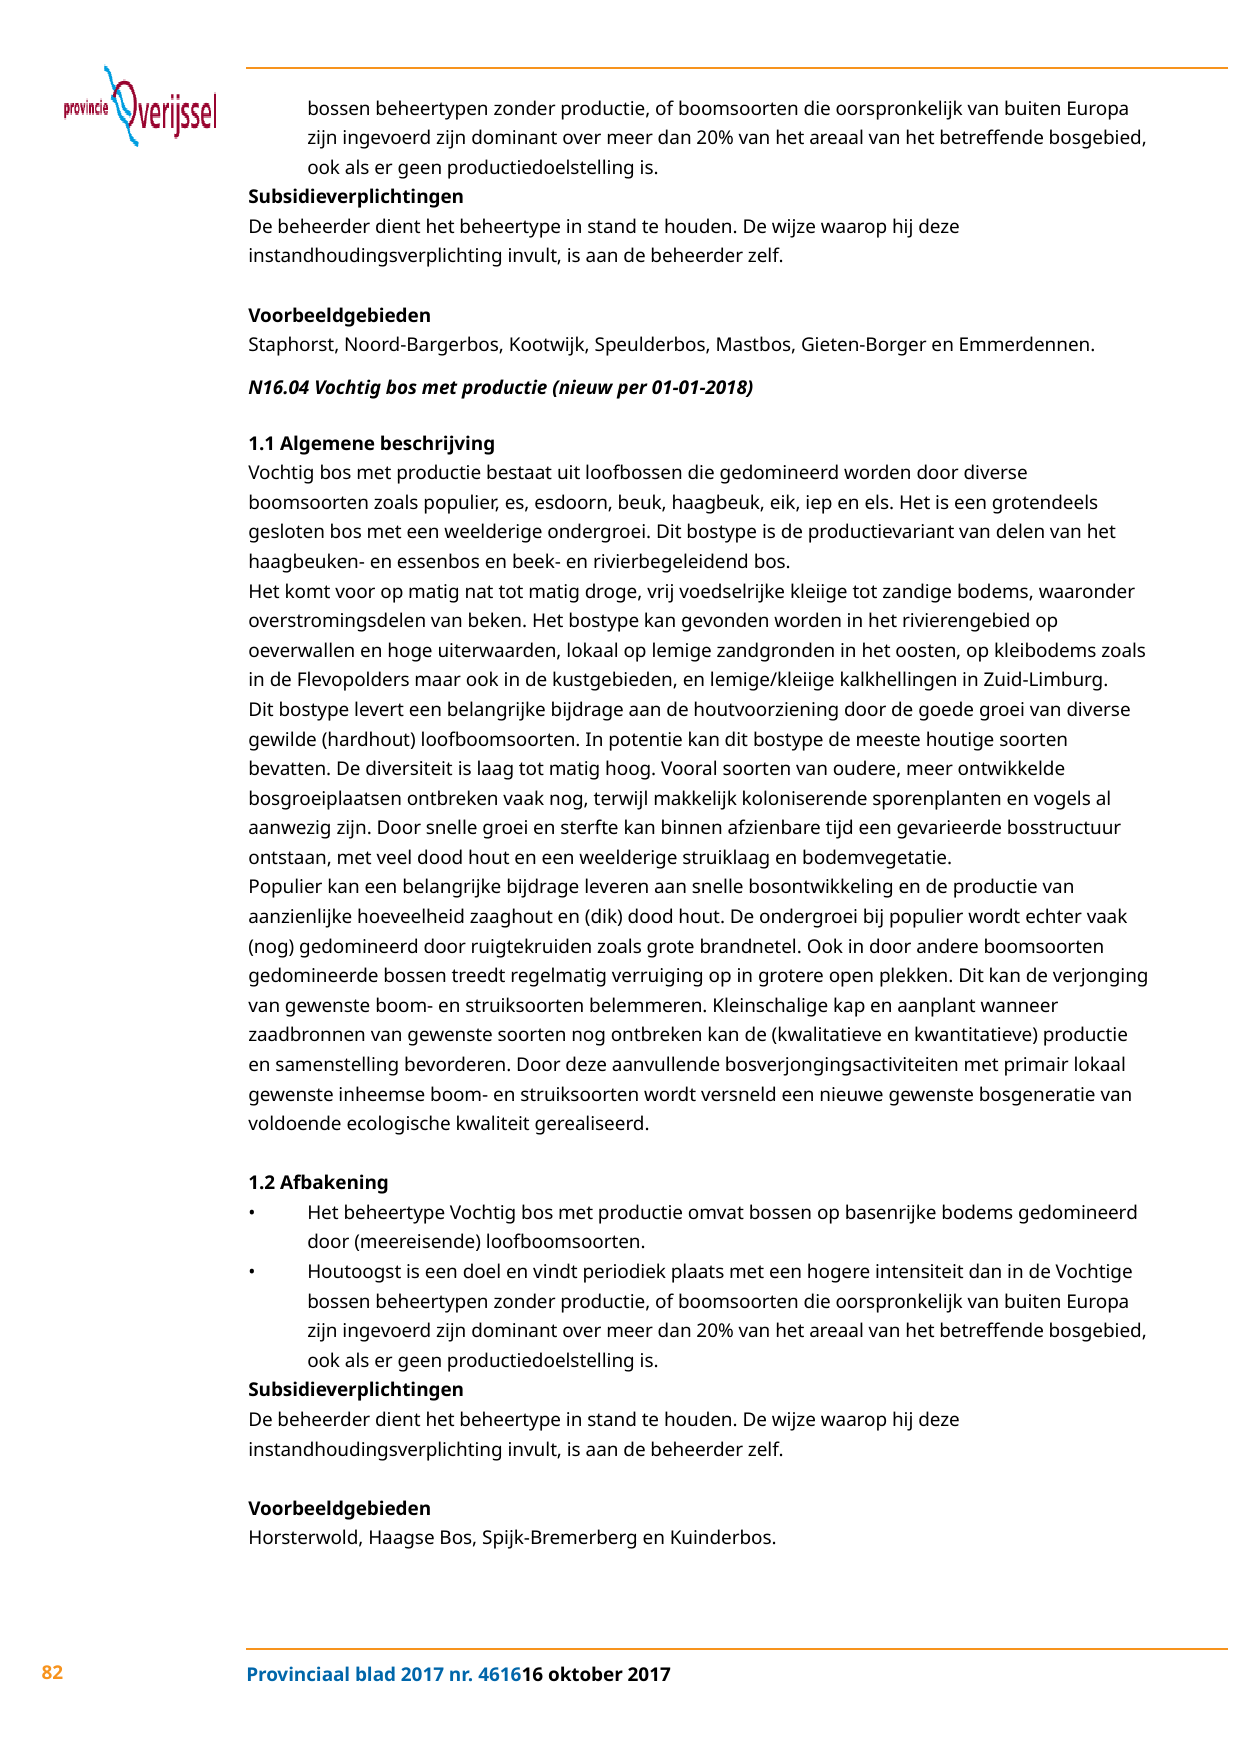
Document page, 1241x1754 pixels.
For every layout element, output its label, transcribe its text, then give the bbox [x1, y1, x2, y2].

text Dit bostype levert een belangrijke bijdrage aan de houtvoorziening door de goede groei van diverse gewilde (hardhout) loofboomsoorten. In potentie kan dit bostype de meeste houtige soorten bevatten. De diversiteit is laag tot matig hoog. Vooral soorten van oudere, meer ontwikkelde bosgroeiplaatsen ontbreken vaak nog, terwijl makkelijk koloniserende sporenplanten en vogels al aanwezig zijn. Door snelle groei en sterfte kan binnen afzienbare tijd een gevarieerde bosstructuur ontstaan, met veel dood hout en een weelderige struiklaag en bodemvegetatie. [248, 696, 1152, 870]
list Het beheertype Vochtig bos met productie omvat bossen op basenrijke bodems gedomineerd door (meereisende) loofboomsoorten. [248, 1199, 1152, 1254]
text Subsidieverplichtingen [248, 183, 1152, 209]
text 1.1 Algemene beschrijving [248, 430, 1152, 456]
text N16.04 Vochtig bos met productie (nieuw per 01-01-2018) [248, 374, 1152, 400]
text 1.2 Afbakening [248, 1169, 1152, 1195]
text Vochtig bos met productie bestaat uit loofbossen die gedomineerd worden door diverse boomsoorten zoals populier, es, esdoorn, beuk, haagbeuk, eik, iep en els. Het is een grotendeels gesloten bos met een weelderige ondergroei. Dit bostype is de productievariant van delen van het haagbeuken- en essenbos en beek- en rivierbegeleidend bos. [248, 459, 1152, 574]
list Houtoogst is een doel en vindt periodiek plaats met een hogere intensiteit dan in de Vochtige bossen beheertypen zonder productie, of boomsoorten die oorspronkelijk van buiten Europa zijn ingevoerd zijn dominant over meer dan 20% van het areaal van het betreffende bosgebied, ook als er geen productiedoelstelling is. [248, 1258, 1152, 1373]
text Het komt voor op matig nat tot matig droge, vrij voedselrijke kleiige tot zandige bodems, waaronder overstromingsdelen van beken. Het bostype kan gevonden worden in het rivierengebied op oeverwallen en hoge uiterwaarden, lokaal op lemige zandgronden in het oosten, op kleibodems zoals in de Flevopolders maar ook in de kustgebieden, en lemige/kleiige kalkhellingen in Zuid-Limburg. [248, 578, 1152, 692]
text De beheerder dient het beheertype in stand te houden. De wijze waarop hij deze instandhoudingsverplichting invult, is aan de beheerder zelf. [248, 213, 1152, 268]
text Horsterwold, Haagse Bos, Spijk-Bremerberg en Kuinderbos. [248, 1524, 1152, 1550]
text Subsidieverplichtingen [248, 1377, 1152, 1402]
text De beheerder dient het beheertype in stand te houden. De wijze waarop hij deze instandhoudingsverplichting invult, is aan de beheerder zelf. [248, 1406, 1152, 1461]
list bossen beheertypen zonder productie, of boomsoorten die oorspronkelijk van buiten Europa zijn ingevoerd zijn dominant over meer dan 20% van het areaal van het betreffende bosgebied, ook als er geen productiedoelstelling is. [248, 95, 1152, 180]
text Staphorst, Noord-Bargerbos, Kootwijk, Speulderbos, Mastbos, Gieten-Borger en Emmerdennen. [248, 331, 1152, 357]
text Voorbeeldgebieden [248, 302, 1152, 328]
picture [41, 47, 231, 172]
text Voorbeeldgebieden [248, 1495, 1152, 1521]
text Populier kan een belangrijke bijdrage leveren aan snelle bosontwikkeling en de productie van aanzienlijke hoeveelheid zaaghout en (dik) dood hout. De ondergroei bij populier wordt echter vaak (nog) gedomineerd door ruigtekruiden zoals grote brandnetel. Ook in door andere boomsoorten gedomineerde bossen treedt regelmatig verruiging op in grotere open plekken. Dit kan de verjonging van gewenste boom- en struiksoorten belemmeren. Kleinschalige kap en aanplant wanneer zaadbronnen van gewenste soorten nog ontbreken kan de (kwalitatieve en kwantitatieve) productie en samenstelling bevorderen. Door deze aanvullende bosverjongingsactiviteiten met primair lokaal gewenste inheemse boom- en struiksoorten wordt versneld een nieuwe gewenste bosgeneratie van voldoende ecologische kwaliteit gerealiseerd. [248, 874, 1152, 1136]
